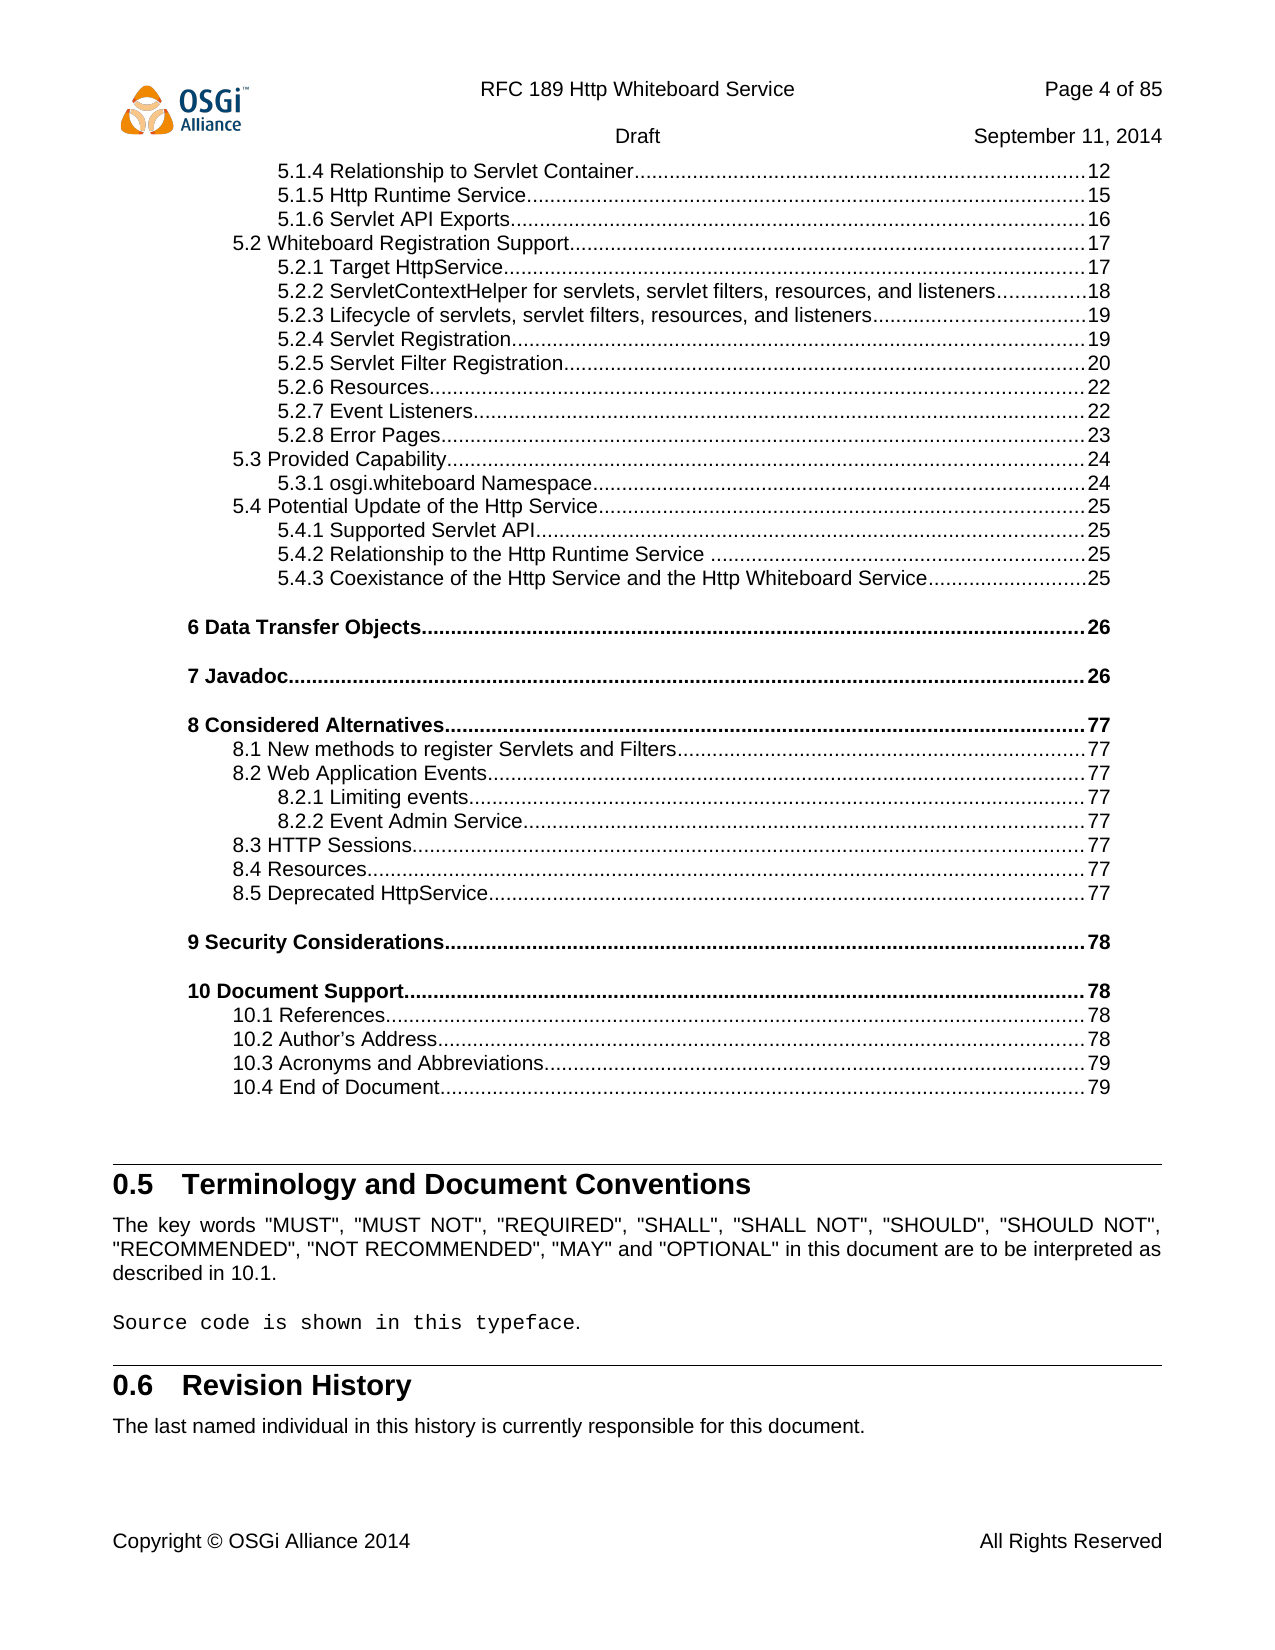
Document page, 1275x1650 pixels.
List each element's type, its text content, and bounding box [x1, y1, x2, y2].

text 9 Security Considerations 78 [187, 930, 1162, 954]
text 5.2.3 Lifecycle of servlets, servlet filters, resources, and listeners 19 [277, 303, 1162, 327]
text 5.2.1 Target HttpService 17 [277, 255, 1162, 279]
text 7 Javadoc 26 [187, 664, 1162, 688]
text 10.4 End of Document 79 [232, 1074, 1162, 1098]
text 5.1.6 Servlet API Exports 16 [277, 207, 1162, 231]
text 5.4 Potential Update of the Http Service 25 [232, 494, 1162, 518]
text 8.5 Deprecated HttpService 77 [232, 881, 1162, 905]
text 8 Considered Alternatives 77 [187, 713, 1162, 737]
text Source code is shown in this typeface. [112, 1310, 1162, 1336]
text 10 Document Support 78 [187, 979, 1162, 1003]
text 8.2 Web Application Events 77 [232, 761, 1162, 785]
subtitle Revision History [112, 1366, 1162, 1402]
subtitle Terminology and Document Conventions [112, 1165, 1162, 1201]
text 8.2.2 Event Admin Service 77 [277, 809, 1162, 833]
text 5.2.8 Error Pages 23 [277, 422, 1162, 446]
text 5.2 Whiteboard Registration Support 17 [232, 231, 1162, 255]
text 5.2.7 Event Listeners 22 [277, 398, 1162, 422]
text 8.3 HTTP Sessions 77 [232, 833, 1162, 857]
text The key words "MUST", "MUST NOT", "REQUIRED", "SHALL", "SHALL NOT", "SHOULD", "SHOULD NOT", "RECOMMENDED", "NOT RECOMMENDED", "MAY" and "OPTIONAL" in this document are to be interpreted as described in 1. [112, 1213, 1162, 1285]
text 10.1 References 78 [232, 1003, 1162, 1027]
text The last named individual in this history is currently responsible for this document. [112, 1414, 1162, 1438]
text 5.3.1 osgi.whiteboard Namespace 24 [277, 470, 1162, 494]
text 5.2.6 Resources 22 [277, 374, 1162, 398]
text 8.2.1 Limiting events 77 [277, 785, 1162, 809]
text 10.3 Acronyms and Abbreviations 79 [232, 1051, 1162, 1074]
text 5.1.5 Http Runtime Service 15 [277, 183, 1162, 207]
picture [113, 78, 257, 142]
text 8.1 New methods to register Servlets and Filters 77 [232, 737, 1162, 761]
text 5.4.1 Supported Servlet API 25 [277, 518, 1162, 542]
text 5.4.2 Relationship to the Http Runtime Service 25 [277, 542, 1162, 566]
text 5.2.4 Servlet Registration 19 [277, 327, 1162, 351]
text 5.2.5 Servlet Filter Registration 20 [277, 351, 1162, 374]
text 10.2 Author’s Address 78 [232, 1027, 1162, 1051]
text 5.2.2 ServletContextHelper for servlets, servlet filters, resources, and listeners 18 [277, 279, 1162, 303]
text 6 Data Transfer Objects 26 [187, 615, 1162, 639]
text 5.1.4 Relationship to Servlet Container 12 [277, 159, 1162, 183]
text 5.3 Provided Capability 24 [232, 446, 1162, 470]
text 8.4 Resources 77 [232, 857, 1162, 881]
text 5.4.3 Coexistance of the Http Service and the Http Whiteboard Service 25 [277, 566, 1162, 590]
